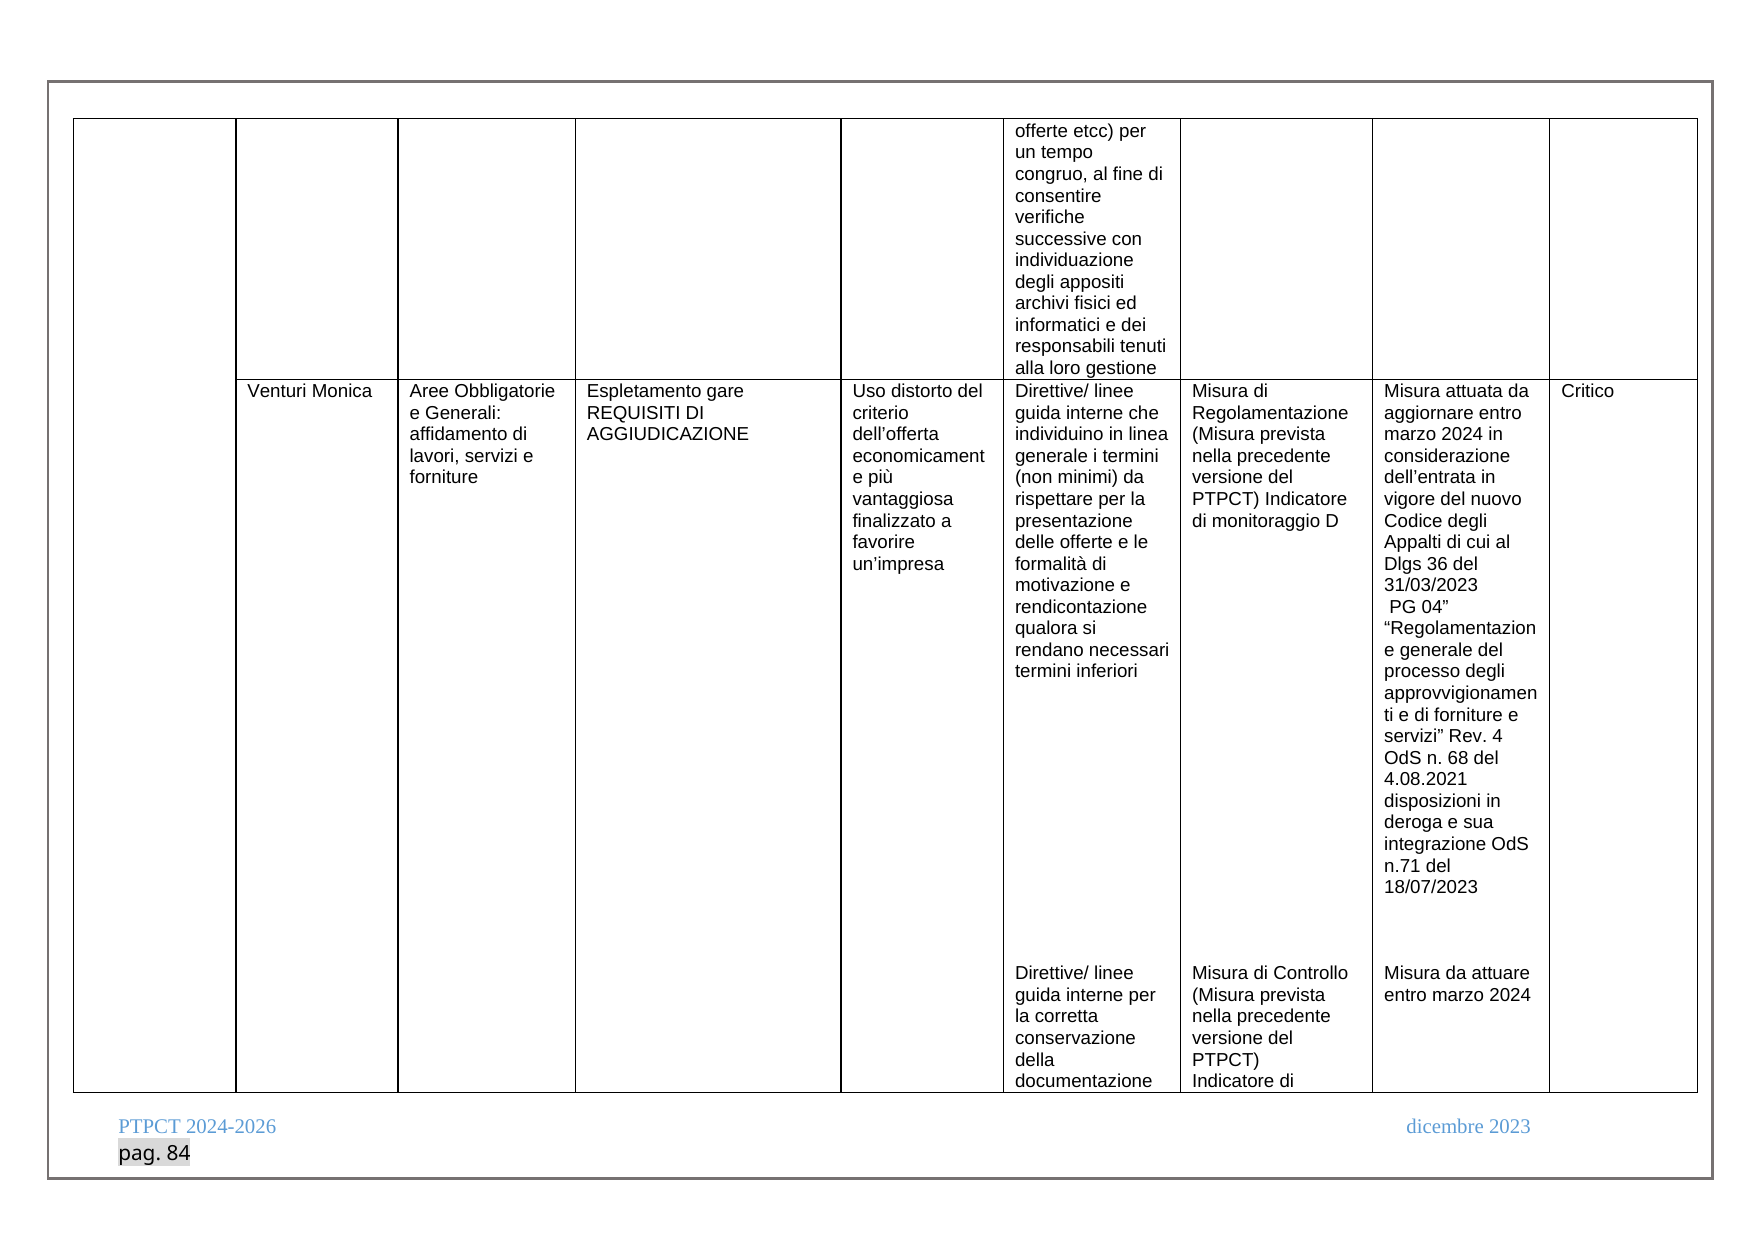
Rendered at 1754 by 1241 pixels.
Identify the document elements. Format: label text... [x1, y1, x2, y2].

table_cell [1373, 119, 1549, 378]
table_cell Critico [1550, 380, 1697, 1092]
table_cell [237, 119, 397, 378]
table_cell [842, 119, 1003, 378]
table_cell [74, 119, 235, 1092]
table_cell Uso distorto del criterio dell’offerta economicamente più vantaggiosa finalizzato a favorire un’impresa [842, 380, 1003, 1092]
table_cell Aree Obbligatorie e Generali: affidamento di lavori, servizi e forniture [399, 380, 575, 1092]
table_cell Venturi Monica [237, 380, 397, 1092]
table_cell [1550, 119, 1697, 378]
table_cell Misura di Regolamentazione (Misura prevista nella precedente versione del PTPCT) Indicatore di monitoraggio D Misura di Controllo (Misura prevista nella precedente versione del PTPCT) Indicatore di [1181, 380, 1372, 1092]
table_cell offerte etcc) per un tempo congruo, al fine di consentire verifiche successive con individuazione degli appositi archivi fisici ed informatici e dei responsabili tenuti alla loro gestione [1004, 119, 1180, 378]
table_cell Misura attuata da aggiornare entro marzo 2024 in considerazione dell’entrata in vigore del nuovo Codice degli Appalti di cui al Dlgs 36 del 31/03/2023 PG 04” “Regolamentazione generale del processo degli approvvigionamenti e di forniture e servizi” Rev. 4 OdS n. 68 del 4.08.2021 disposizioni in deroga e sua integrazione OdS n.71 del 18/07/2023 Misura da attuare entro marzo 2024 [1373, 380, 1549, 1092]
table_cell [576, 119, 840, 378]
table_cell [1181, 119, 1372, 378]
table_cell Espletamento gare REQUISITI DI AGGIUDICAZIONE [576, 380, 840, 1092]
table_cell [399, 119, 575, 378]
table_cell Direttive/ linee guida interne che individuino in linea generale i termini (non minimi) da rispettare per la presentazione delle offerte e le formalità di motivazione e rendicontazione qualora si rendano necessari termini inferiori Direttive/ linee guida interne per la corretta conservazione della documentazione [1004, 380, 1180, 1092]
